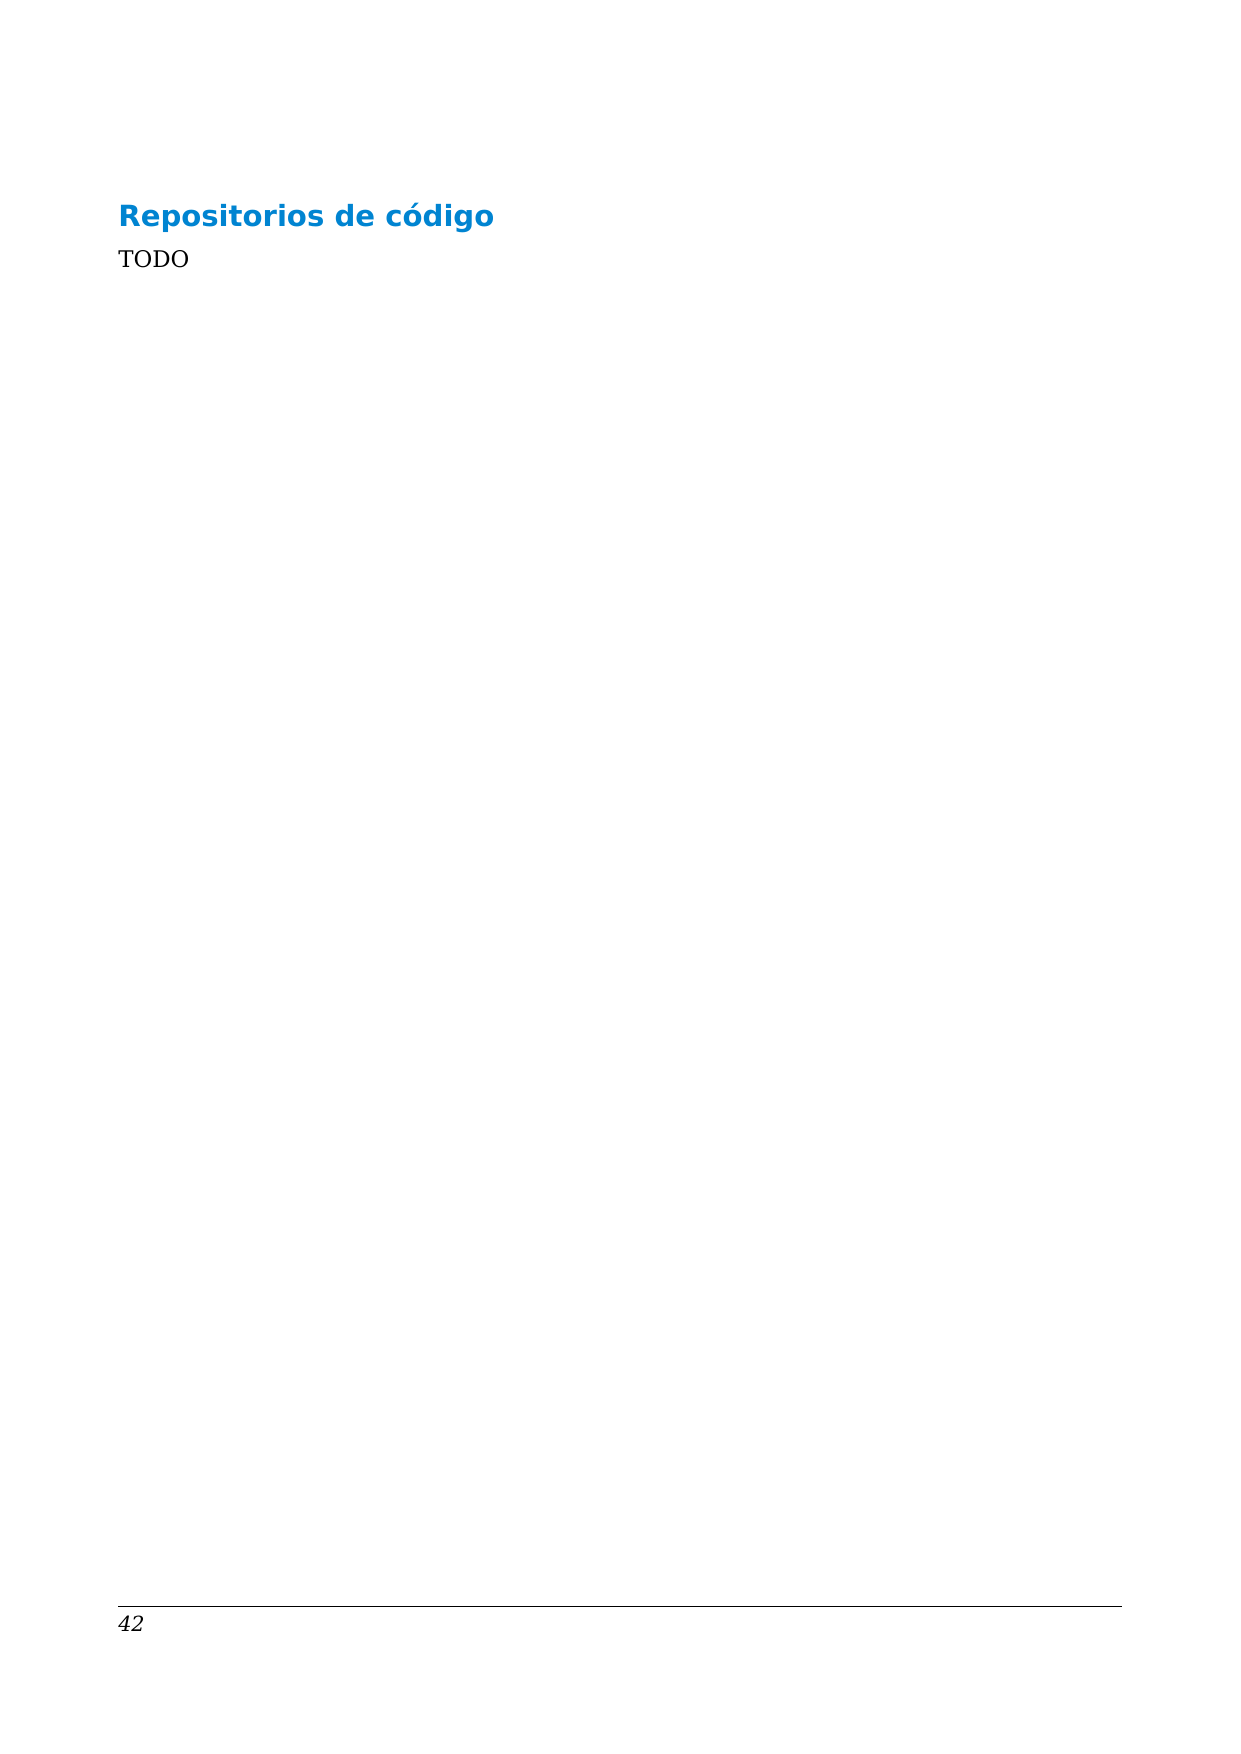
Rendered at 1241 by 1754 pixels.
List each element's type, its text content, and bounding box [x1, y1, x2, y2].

subtitle Repositorios de código [118, 200, 1122, 234]
text TODO [118, 246, 1122, 273]
